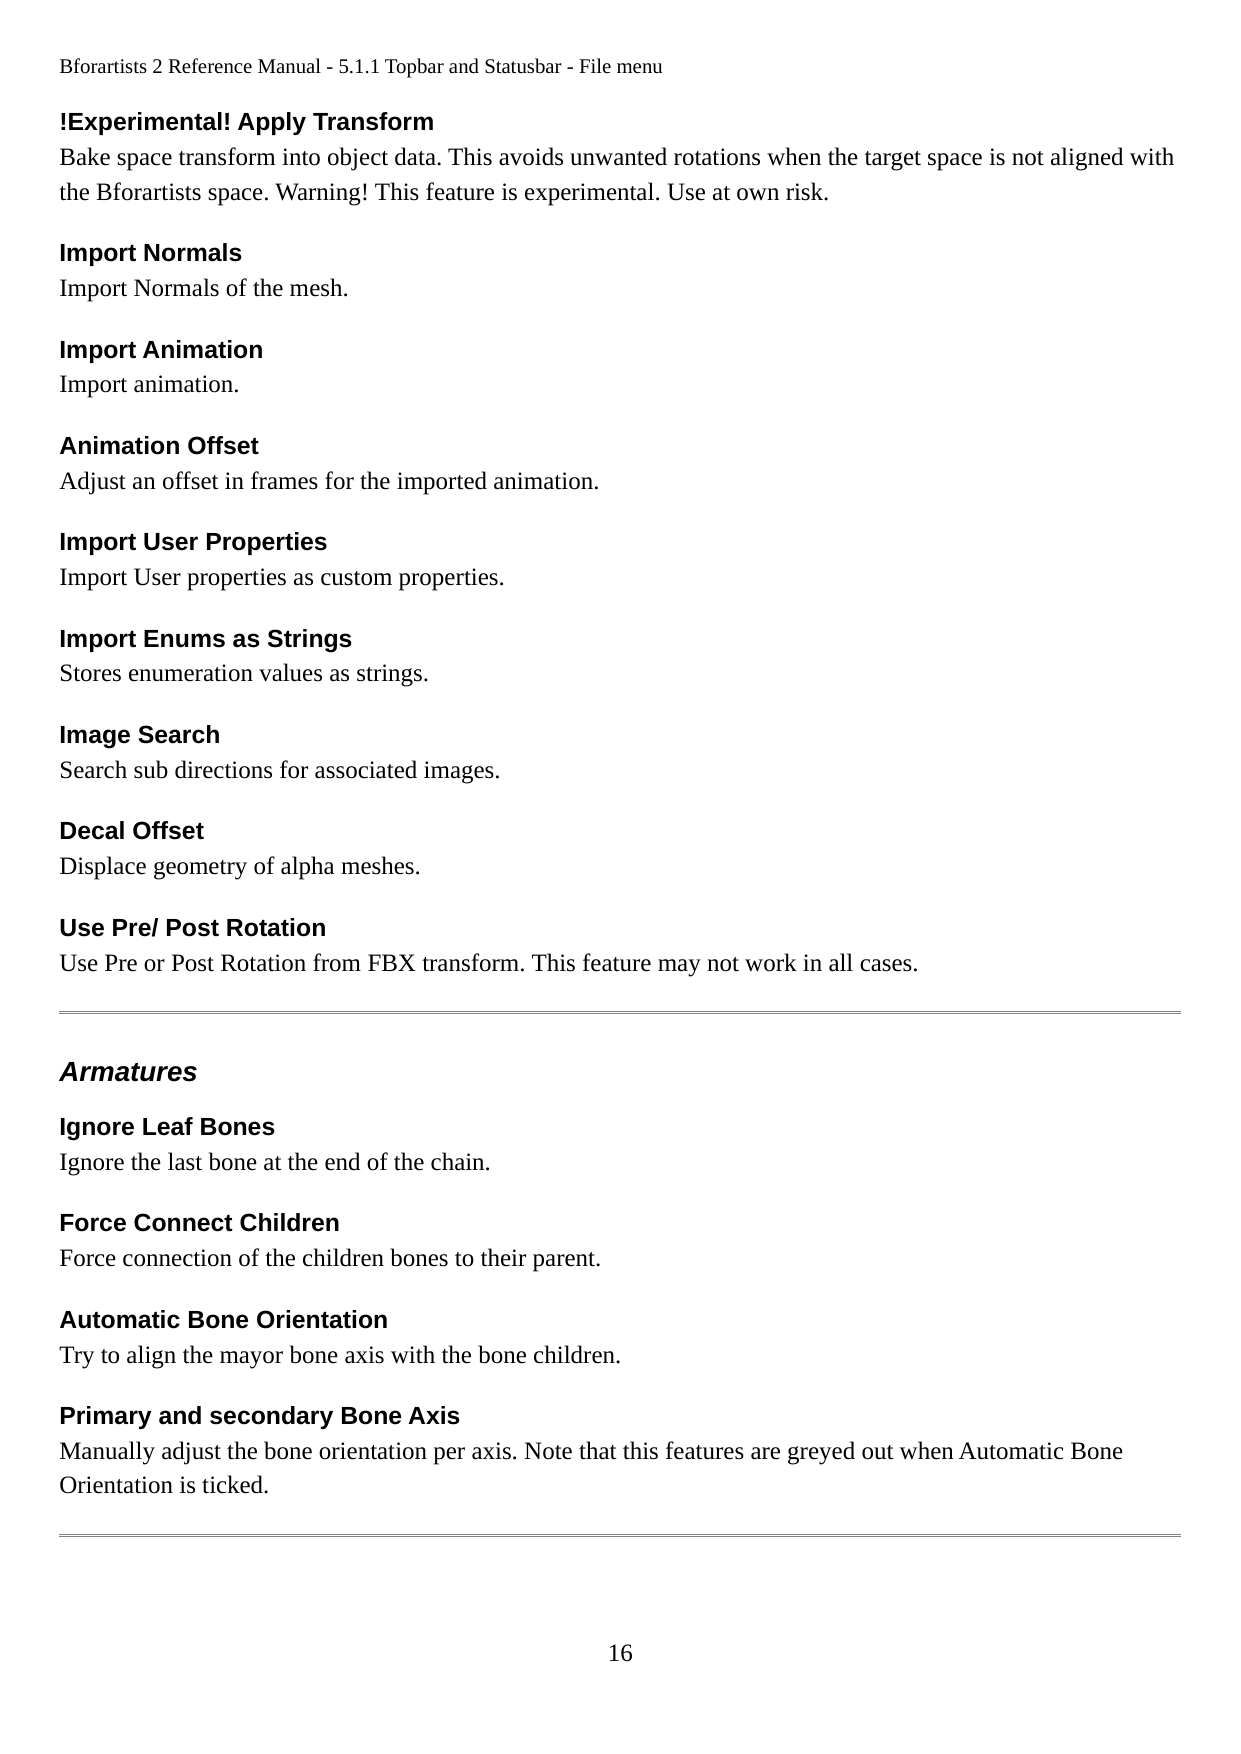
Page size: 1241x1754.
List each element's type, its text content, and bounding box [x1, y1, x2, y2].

text Stores enumeration values as strings. [59, 658, 1181, 687]
subtitle Import Enums as Strings [59, 624, 1181, 652]
text Displace geometry of alpha meshes. [59, 851, 1181, 880]
text Import User properties as custom properties. [59, 562, 1181, 591]
subtitle Animation Offset [59, 431, 1181, 459]
subtitle Force Connect Children [59, 1208, 1181, 1237]
subtitle Primary and secondary Bone Axis [59, 1401, 1181, 1430]
text Adjust an offset in frames for the imported animation. [59, 466, 1181, 494]
subtitle Ignore Leaf Bones [59, 1112, 1181, 1141]
subtitle Automatic Bone Orientation [59, 1305, 1181, 1333]
text Import animation. [59, 369, 1181, 398]
subtitle Import Normals [59, 238, 1181, 267]
subtitle Armatures [59, 1055, 1181, 1087]
subtitle Import Animation [59, 335, 1181, 363]
text Force connection of the children bones to their parent. [59, 1243, 1181, 1272]
text Ignore the last bone at the end of the chain. [59, 1147, 1181, 1176]
subtitle Use Pre/ Post Rotation [59, 913, 1181, 941]
subtitle !Experimental! Apply Transform [59, 107, 1181, 136]
text Manually adjust the bone orientation per axis. Note that this features are greyed out when Automatic Bone Orientation is ticked. [59, 1436, 1181, 1499]
text Import Normals of the mesh. [59, 273, 1181, 302]
subtitle Import User Properties [59, 527, 1181, 556]
subtitle Decal Offset [59, 816, 1181, 845]
subtitle Image Search [59, 720, 1181, 749]
text Search sub directions for associated images. [59, 755, 1181, 784]
text Bake space transform into object data. This avoids unwanted rotations when the target space is not aligned with the Bforartists space. Warning! This feature is experimental. Use at own risk. [59, 142, 1181, 206]
text Try to align the mayor bone axis with the bone children. [59, 1340, 1181, 1368]
text Use Pre or Post Rotation from FBX transform. This feature may not work in all cases. [59, 948, 1181, 976]
